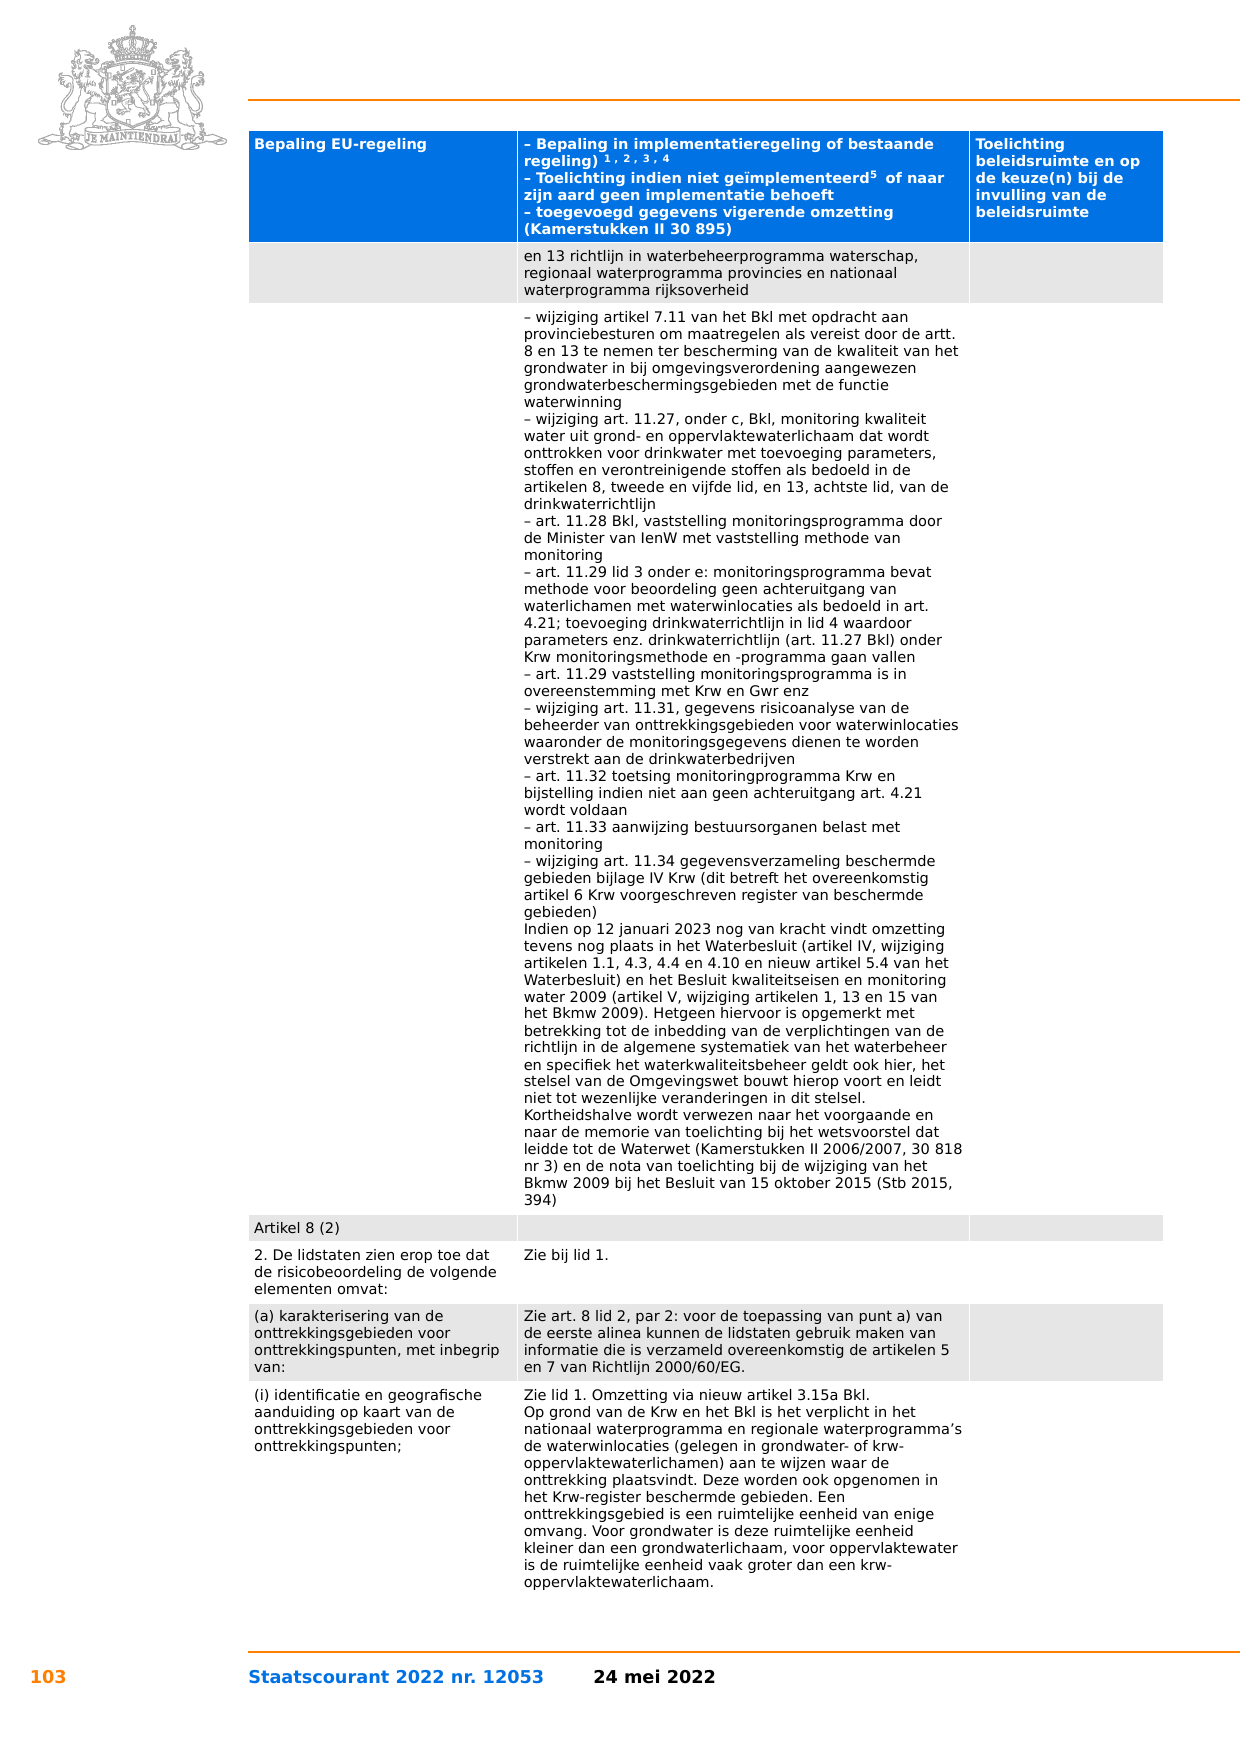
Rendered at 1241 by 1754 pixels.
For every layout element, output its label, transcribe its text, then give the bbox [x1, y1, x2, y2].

table_cell Zie art. 8 lid 2, par 2: voor de toepassing van punt a) van de eerste alinea kunnen de lidstaten gebruik maken van informatie die is verzameld overeenkomstig de artikelen 5 en 7 van Richtlijn 2000/60/EG. [518, 1304, 969, 1381]
table_cell [970, 243, 1163, 303]
table_cell [518, 1215, 969, 1241]
table_header Bepaling EU-regeling [249, 131, 517, 242]
table_cell – wijziging artikel 7.11 van het Bkl met opdracht aan provinciebesturen om maatregelen als vereist door de artt. 8 en 13 te nemen ter bescherming van de kwaliteit van het grondwater in bij omgevingsverordening aangewezen grondwaterbeschermingsgebieden met de functie waterwinning – wijziging art. 11.27, onder c, Bkl, monitoring kwaliteit water uit grond- en oppervlaktewaterlichaam dat wordt onttrokken voor drinkwater met toevoeging parameters, stoffen en verontreinigende stoffen als bedoeld in de artikelen 8, tweede en vijfde lid, en 13, achtste lid, van de drinkwaterrichtlijn – art. 11.28 Bkl, vaststelling monitoringsprogramma door de Minister van IenW met vaststelling methode van monitoring – art. 11.29 lid 3 onder e: monitoringsprogramma bevat methode voor beoordeling geen achteruitgang van waterlichamen met waterwinlocaties als bedoeld in art. 4.21; toevoeging drinkwaterrichtlijn in lid 4 waardoor parameters enz. drinkwaterrichtlijn (art. 11.27 Bkl) onder Krw monitoringsmethode en -programma gaan vallen – art. 11.29 vaststelling monitoringsprogramma is in overeenstemming met Krw en Gwr enz – wijziging art. 11.31, gegevens risicoanalyse van de beheerder van onttrekkingsgebieden voor waterwinlocaties waaronder de monitoringsgegevens dienen te worden verstrekt aan de drinkwaterbedrijven – art. 11.32 toetsing monitoringprogramma Krw en bijstelling indien niet aan geen achteruitgang art. 4.21 wordt voldaan – art. 11.33 aanwijzing bestuursorganen belast met monitoring – wijziging art. 11.34 gegevensverzameling beschermde gebieden bijlage IV Krw (dit betreft het overeenkomstig artikel 6 Krw voorgeschreven register van beschermde gebieden) Indien op 12 januari 2023 nog van kracht vindt omzetting tevens nog plaats in het Waterbesluit (artikel IV, wijziging artikelen 1.1, 4.3, 4.4 en 4.10 en nieuw artikel 5.4 van het Waterbesluit) en het Besluit kwaliteitseisen en monitoring water 2009 (artikel V, wijziging artikelen 1, 13 en 15 van het Bkmw 2009). Hetgeen hiervoor is opgemerkt met betrekking tot de inbedding van de verplichtingen van de richtlijn in de algemene systematiek van het waterbeheer en specifiek het waterkwaliteitsbeheer geldt ook hier, het stelsel van de Omgevingswet bouwt hierop voort en leidt niet tot wezenlijke veranderingen in dit stelsel. Kortheidshalve wordt verwezen naar het voorgaande en naar de memorie van toelichting bij het wetsvoorstel dat leidde tot de Waterwet (Kamerstukken II 2006/2007, 30 818 nr 3) en de nota van toelichting bij de wijziging van het Bkmw 2009 bij het Besluit van 15 oktober 2015 (Stb 2015, 394) [518, 305, 969, 1214]
table_cell Zie bij lid 1. [518, 1242, 969, 1303]
table_cell [970, 1215, 1163, 1241]
table_cell [970, 1382, 1163, 1595]
table_cell [249, 305, 517, 1214]
table_cell Zie lid 1. Omzetting via nieuw artikel 3.15a Bkl. Op grond van de Krw en het Bkl is het verplicht in het nationaal waterprogramma en regionale waterprogramma’s de waterwinlocaties (gelegen in grondwater- of krw-oppervlaktewaterlichamen) aan te wijzen waar de onttrekking plaatsvindt. Deze worden ook opgenomen in het Krw-register beschermde gebieden. Een onttrekkingsgebied is een ruimtelijke eenheid van enige omvang. Voor grondwater is deze ruimtelijke eenheid kleiner dan een grondwaterlichaam, voor oppervlaktewater is de ruimtelijke eenheid vaak groter dan een krw-oppervlaktewaterlichaam. [518, 1382, 969, 1595]
table_cell (a) karakterisering van de onttrekkingsgebieden voor onttrekkingspunten, met inbegrip van: [249, 1304, 517, 1381]
table_header Toelichting beleidsruimte en op de keuze(n) bij de invulling van de beleidsruimte [970, 131, 1163, 242]
table_cell 2. De lidstaten zien erop toe dat de risicobeoordeling de volgende elementen omvat: [249, 1242, 517, 1303]
table_cell (i) identificatie en geografische aanduiding op kaart van de onttrekkingsgebieden voor onttrekkingspunten; [249, 1382, 517, 1595]
picture [38, 25, 227, 150]
table_cell en 13 richtlijn in waterbeheerprogramma waterschap, regionaal waterprogramma provincies en nationaal waterprogramma rijksoverheid [518, 243, 969, 303]
table_cell [249, 243, 517, 303]
table_cell [970, 305, 1163, 1214]
table_header – Bepaling in implementatieregeling of bestaande regeling) 1, 2, 3, 4 – Toelichting indien niet geïmplementeerd5 of naar zijn aard geen implementatie behoeft – toegevoegd gegevens vigerende omzetting (Kamerstukken II 30 895) [518, 131, 969, 242]
table_cell [970, 1304, 1163, 1381]
table_cell Artikel 8 (2) [249, 1215, 517, 1241]
table_cell [970, 1242, 1163, 1303]
